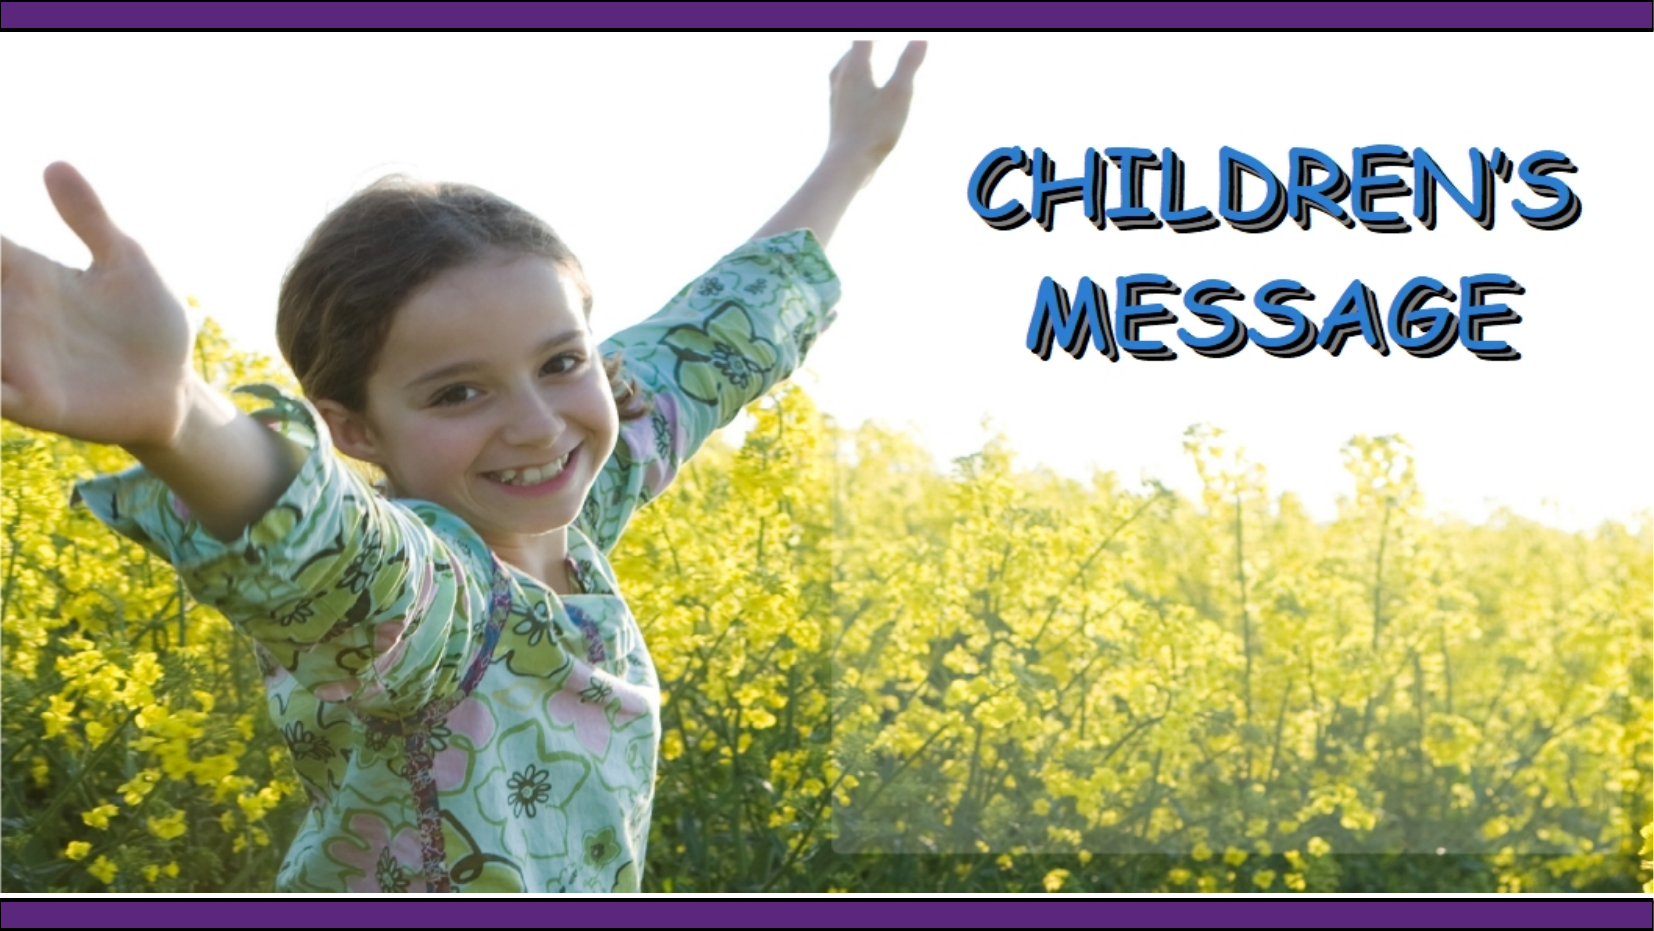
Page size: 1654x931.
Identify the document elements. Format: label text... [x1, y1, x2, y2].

text_box the communion of saints, the forgiveness of sins, the resurrection of the body, and the life + everlasting. Amen. [45, 30, 1607, 40]
text_box [0, 900, 1654, 931]
text_box [0, 0, 1654, 31]
picture [0, 31, 1654, 900]
